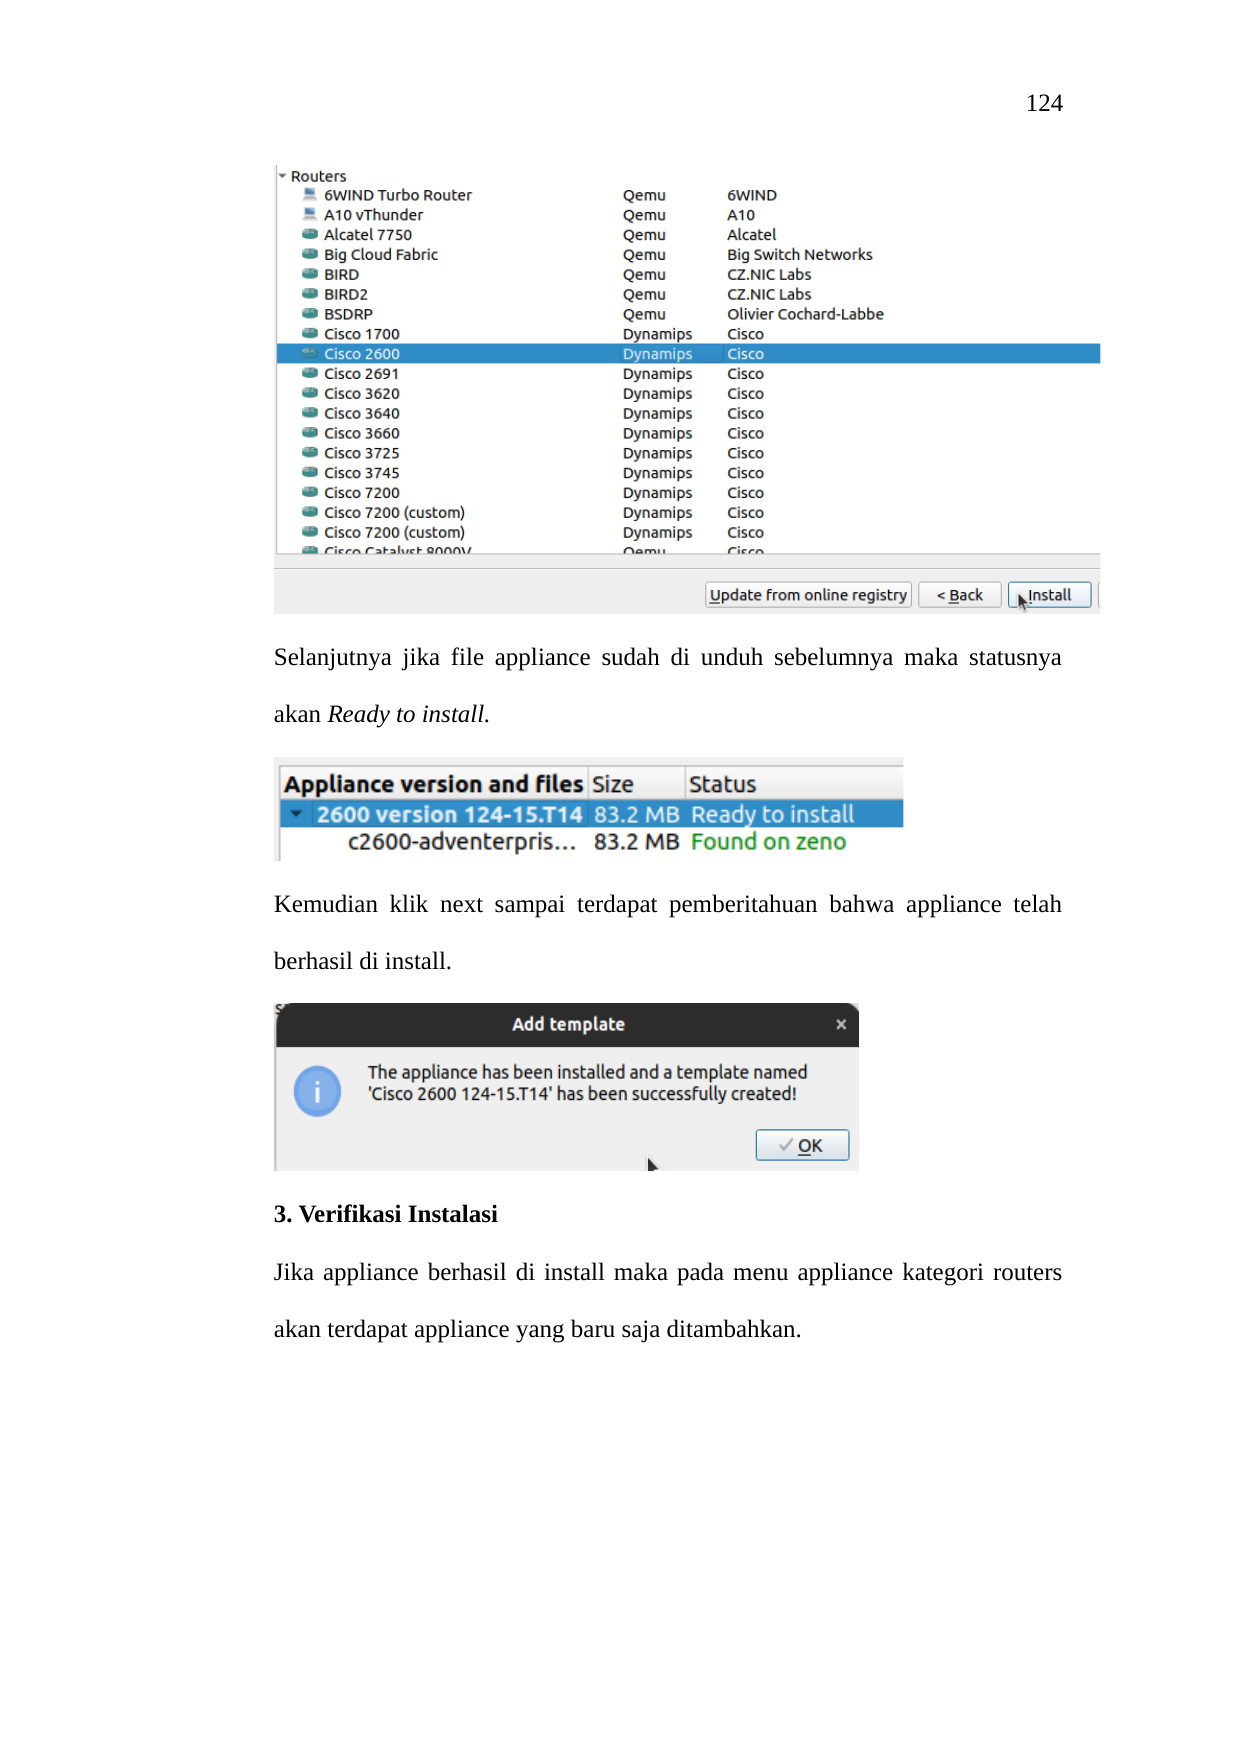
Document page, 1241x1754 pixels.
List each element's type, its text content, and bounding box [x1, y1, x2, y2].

picture [273, 757, 904, 861]
list Jika appliance berhasil di install maka pada menu appliance kategori routers akan terdapat appliance yang baru saja ditambahkan. [236, 1257, 1063, 1343]
list Kemudian klik next sampai terdapat pemberitahuan bahwa appliance telah berhasil di install. [236, 889, 1063, 975]
picture [273, 1003, 859, 1171]
list 3. Verifikasi Instalasi [236, 1199, 1063, 1228]
picture [273, 165, 1101, 614]
list Selanjutnya jika file appliance sudah di unduh sebelumnya maka statusnya akan Ready to install. [236, 642, 1063, 728]
